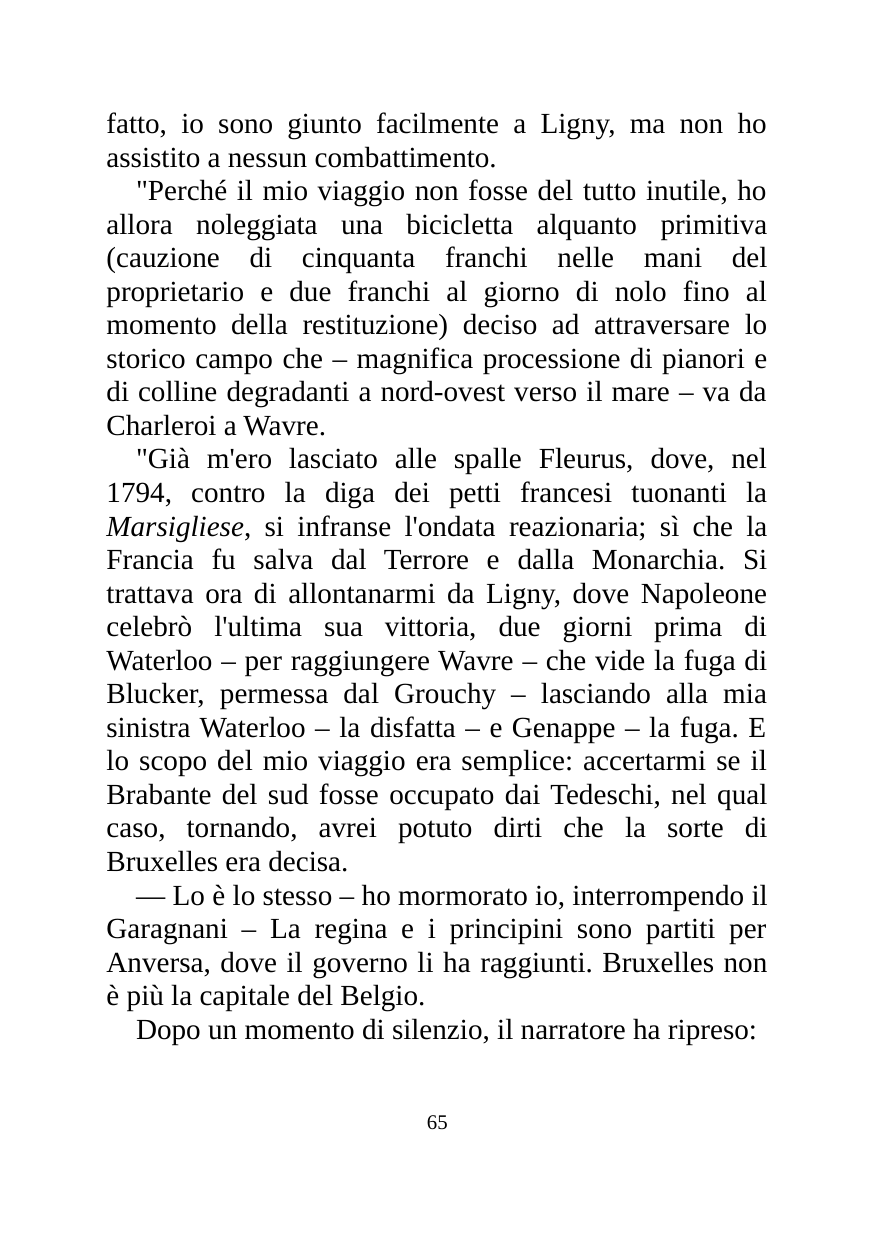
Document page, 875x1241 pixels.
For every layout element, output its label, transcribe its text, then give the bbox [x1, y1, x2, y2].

text "Già m'ero lasciato alle spalle Fleurus, dove, nel 1794, contro la diga dei petti francesi tuonanti la Marsigliese, si infranse l'ondata reazionaria; sì che la Francia fu salva dal Terrore e dalla Monarchia. Si trattava ora di allontanarmi da Ligny, dove Napoleone celebrò l'ultima sua vittoria, due giorni prima di Waterloo – per raggiungere Wavre – che vide la fuga di Blucker, permessa dal Grouchy – lasciando alla mia sinistra Waterloo – la disfatta – e Genappe – la fuga. E lo scopo del mio viaggio era semplice: accertarmi se il Brabante del sud fosse occupato dai Tedeschi, nel qual caso, tornando, avrei potuto dirti che la sorte di Bruxelles era decisa. [106, 442, 768, 878]
text "Perché il mio viaggio non fosse del tutto inutile, ho allora noleggiata una bicicletta alquanto primitiva (cauzione di cinquanta franchi nelle mani del proprietario e due franchi al giorno di nolo fino al momento della restituzione) deciso ad attraversare lo storico campo che – magnifica processione di pianori e di colline degradanti a nord-ovest verso il mare – va da Charleroi a Wavre. [106, 173, 768, 442]
text fatto, io sono giunto facilmente a Ligny, ma non ho assistito a nessun combattimento. [106, 106, 768, 173]
text Dopo un momento di silenzio, il narratore ha ripreso: [106, 1012, 768, 1045]
text — Lo è lo stesso – ho mormorato io, interrompendo il Garagnani – La regina e i principini sono partiti per Anversa, dove il governo li ha raggiunti. Bruxelles non è più la capitale del Belgio. [106, 878, 768, 1012]
